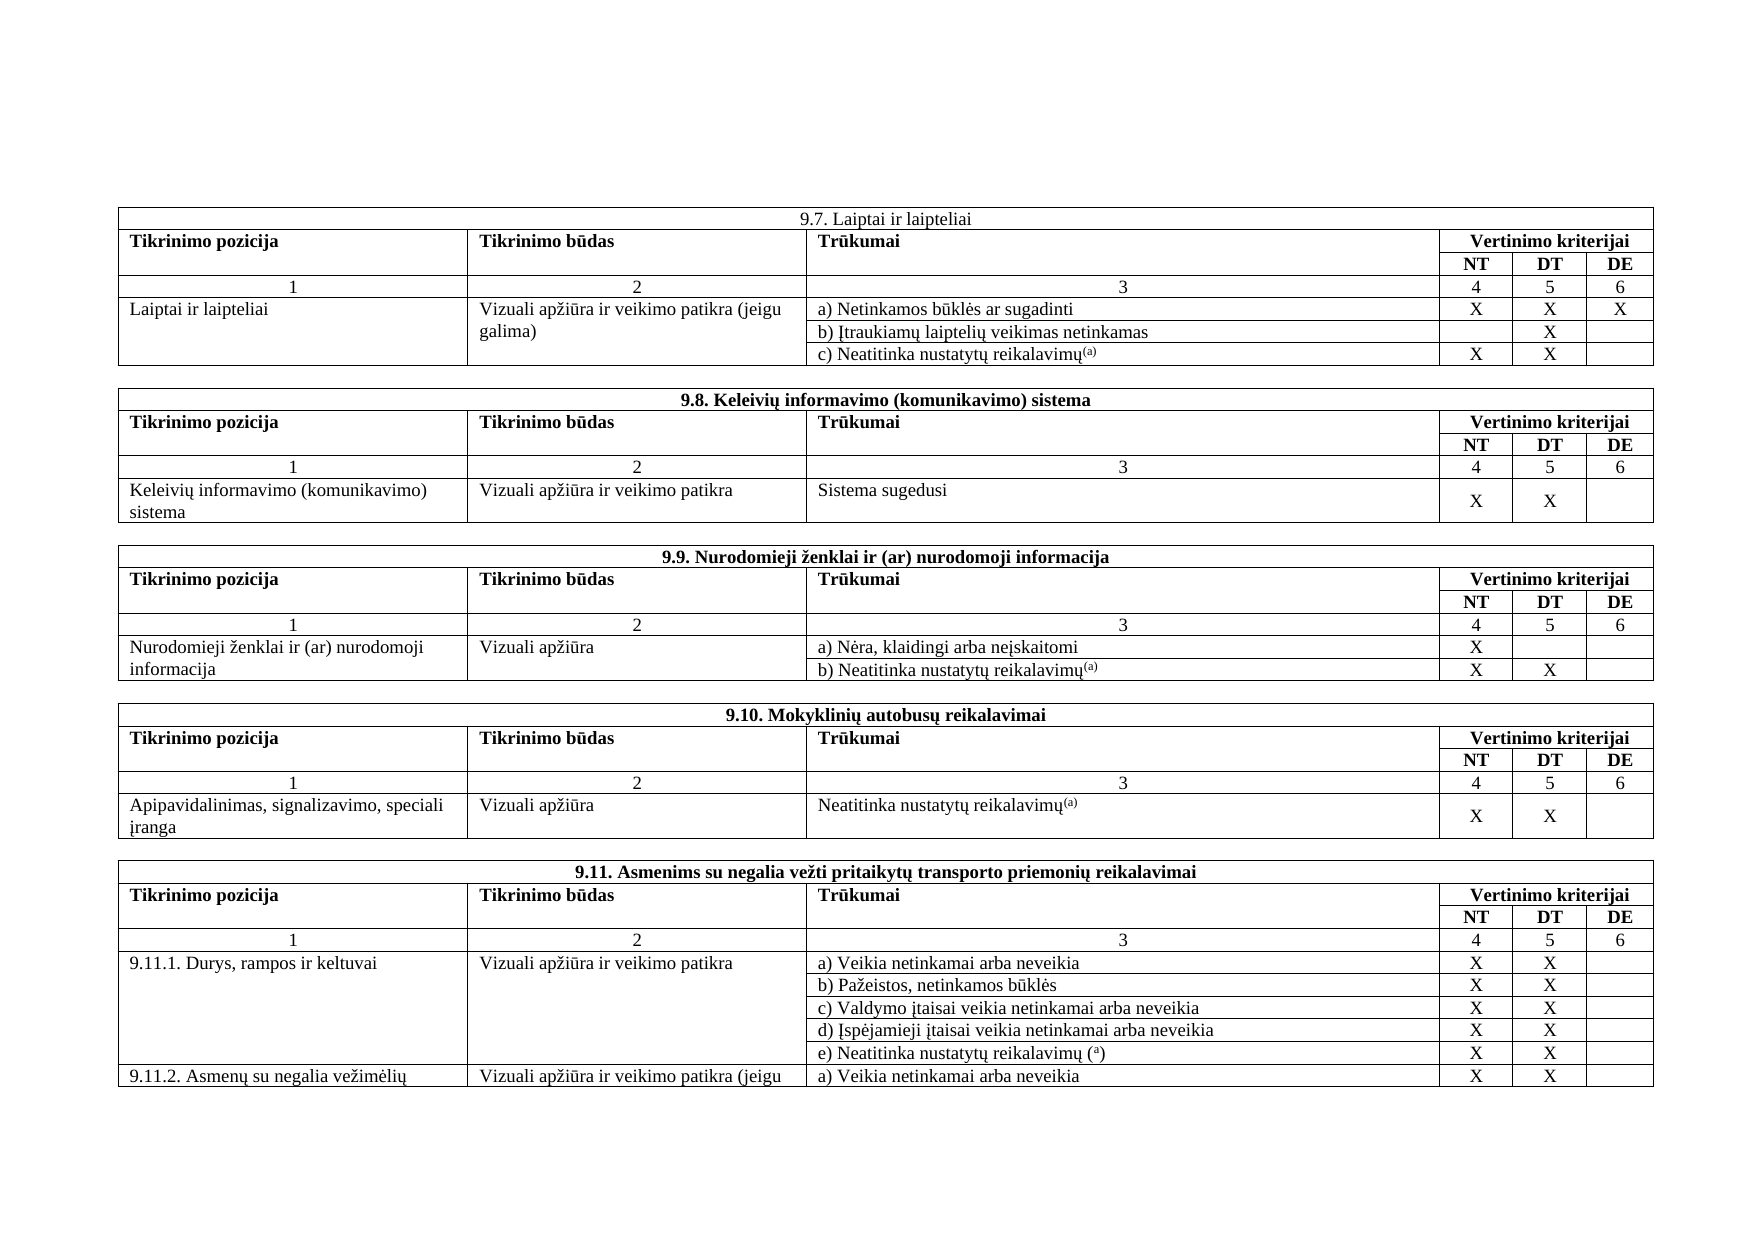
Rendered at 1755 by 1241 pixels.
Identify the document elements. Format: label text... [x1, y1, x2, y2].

table_cell 3 [807, 614, 1439, 635]
table_cell Trūkumai [807, 411, 1439, 455]
table_cell Keleivių informavimo (komunikavimo) sistema [119, 479, 467, 522]
table_cell 5 [1513, 276, 1586, 297]
table_cell X [1440, 952, 1512, 973]
table_cell 5 [1513, 929, 1586, 951]
table_cell Tikrinimo būdas [468, 727, 806, 771]
table_cell X [1440, 1065, 1512, 1086]
table_cell Tikrinimo būdas [468, 568, 806, 612]
table_cell 1 [119, 772, 467, 793]
table_cell [1440, 321, 1512, 342]
table_cell X [1513, 321, 1586, 342]
table_header 9.9. Nurodomieji ženklai ir (ar) nurodomoji informacija [119, 546, 1653, 567]
table_cell 2 [468, 614, 806, 635]
table_cell b) Įtraukiamų laiptelių veikimas netinkamas [807, 321, 1439, 342]
table_header 9.11. Asmenims su negalia vežti pritaikytų transporto priemonių reikalavimai [119, 861, 1653, 883]
table_cell c) Valdymo įtaisai veikia netinkamai arba neveikia [807, 997, 1439, 1018]
table_cell X [1440, 298, 1512, 320]
table_cell b) Pažeistos, netinkamos būklės [807, 974, 1439, 996]
table_cell X [1440, 974, 1512, 996]
table_cell [1587, 659, 1653, 680]
table_cell 3 [807, 456, 1439, 478]
table_header 9.8. Keleivių informavimo (komunikavimo) sistema [119, 389, 1653, 410]
table_cell [1587, 1065, 1653, 1086]
table_cell 1 [119, 276, 467, 297]
table_cell 4 [1440, 276, 1512, 297]
table_cell DT [1513, 906, 1586, 928]
table_cell 5 [1513, 614, 1586, 635]
table_cell Tikrinimo pozicija [119, 230, 467, 274]
table_cell Trūkumai [807, 884, 1439, 928]
table_cell Trūkumai [807, 568, 1439, 612]
table_cell Nurodomieji ženklai ir (ar) nurodomoji informacija [119, 636, 467, 680]
table_cell Sistema sugedusi [807, 479, 1439, 522]
table_cell e) Neatitinka nustatytų reikalavimų (a) [807, 1042, 1439, 1063]
table_cell Vizuali apžiūra [468, 794, 806, 837]
table_cell a) Veikia netinkamai arba neveikia [807, 1065, 1439, 1086]
table_cell Vizuali apžiūra ir veikimo patikra [468, 952, 806, 1063]
table_cell [1587, 321, 1653, 342]
table_cell Vertinimo kriterijai [1440, 411, 1653, 433]
table_cell 5 [1513, 456, 1586, 478]
table_cell 1 [119, 929, 467, 951]
table_cell [1587, 952, 1653, 973]
table_cell X [1440, 1019, 1512, 1041]
table_cell X [1513, 343, 1586, 365]
table_cell Trūkumai [807, 230, 1439, 274]
table_cell [1587, 479, 1653, 522]
table_cell d) Įspėjamieji įtaisai veikia netinkamai arba neveikia [807, 1019, 1439, 1041]
table_cell X [1513, 1042, 1586, 1063]
table_cell 9.11.2. Asmenų su negalia vežimėlių [119, 1065, 467, 1086]
table_cell X [1440, 1042, 1512, 1063]
table_cell X [1440, 659, 1512, 680]
table_cell [1587, 997, 1653, 1018]
table_cell X [1440, 794, 1512, 837]
table_cell 2 [468, 456, 806, 478]
table_cell 4 [1440, 614, 1512, 635]
table_cell Vertinimo kriterijai [1440, 884, 1653, 905]
table_cell DT [1513, 591, 1586, 612]
table_cell [1587, 1042, 1653, 1063]
table_cell NT [1440, 434, 1512, 455]
table_cell X [1513, 794, 1586, 837]
table_cell NT [1440, 906, 1512, 928]
table_cell 9.11.1. Durys, rampos ir keltuvai [119, 952, 467, 1063]
table_cell 6 [1587, 456, 1653, 478]
table_cell Apipavidalinimas, signalizavimo, speciali įranga [119, 794, 467, 837]
table_cell DE [1587, 253, 1653, 274]
table_cell 2 [468, 929, 806, 951]
table_cell X [1440, 479, 1512, 522]
table_cell 6 [1587, 772, 1653, 793]
table_cell Tikrinimo pozicija [119, 727, 467, 771]
table_cell [1587, 794, 1653, 837]
table_cell Vizuali apžiūra ir veikimo patikra (jeigu galima) [468, 298, 806, 365]
table_cell Tikrinimo pozicija [119, 411, 467, 455]
table_cell NT [1440, 591, 1512, 612]
table_cell X [1513, 479, 1586, 522]
table_cell DE [1587, 749, 1653, 771]
table_cell Tikrinimo pozicija [119, 884, 467, 928]
table_cell Trūkumai [807, 727, 1439, 771]
table_cell X [1513, 997, 1586, 1018]
table_cell [1513, 636, 1586, 658]
table_cell DT [1513, 253, 1586, 274]
table_cell Vertinimo kriterijai [1440, 230, 1653, 252]
table_cell [1587, 1019, 1653, 1041]
table_cell X [1440, 997, 1512, 1018]
table_cell 6 [1587, 276, 1653, 297]
table_cell X [1513, 974, 1586, 996]
table_cell [1587, 343, 1653, 365]
table_cell [1587, 636, 1653, 658]
table_cell DT [1513, 434, 1586, 455]
table_cell DT [1513, 749, 1586, 771]
table_cell Vertinimo kriterijai [1440, 568, 1653, 590]
table_cell Tikrinimo būdas [468, 411, 806, 455]
table_cell Tikrinimo pozicija [119, 568, 467, 612]
table_cell 3 [807, 929, 1439, 951]
table_cell X [1587, 298, 1653, 320]
table_cell Vertinimo kriterijai [1440, 727, 1653, 748]
table_header 9.10. Mokyklinių autobusų reikalavimai [119, 704, 1653, 726]
table_cell a) Nėra, klaidingi arba neįskaitomi [807, 636, 1439, 658]
table_cell 4 [1440, 929, 1512, 951]
table_cell 3 [807, 276, 1439, 297]
table_cell 6 [1587, 614, 1653, 635]
table_cell 3 [807, 772, 1439, 793]
table_cell c) Neatitinka nustatytų reikalavimų(a) [807, 343, 1439, 365]
table_cell Tikrinimo būdas [468, 884, 806, 928]
table_cell 4 [1440, 772, 1512, 793]
table_cell X [1513, 1065, 1586, 1086]
table_header 9.7. Laiptai ir laipteliai [119, 208, 1653, 229]
table_cell X [1440, 343, 1512, 365]
table_cell Neatitinka nustatytų reikalavimų(a) [807, 794, 1439, 837]
table_cell DE [1587, 591, 1653, 612]
table_cell X [1513, 298, 1586, 320]
table_cell 2 [468, 772, 806, 793]
table_cell 1 [119, 614, 467, 635]
table_cell Vizuali apžiūra [468, 636, 806, 680]
table_cell X [1513, 659, 1586, 680]
table_cell NT [1440, 253, 1512, 274]
table_cell [1587, 974, 1653, 996]
table_cell DE [1587, 906, 1653, 928]
table_cell a) Netinkamos būklės ar sugadinti [807, 298, 1439, 320]
table_cell 1 [119, 456, 467, 478]
table_cell 4 [1440, 456, 1512, 478]
table_cell Vizuali apžiūra ir veikimo patikra (jeigu [468, 1065, 806, 1086]
table_cell 6 [1587, 929, 1653, 951]
table_cell X [1513, 952, 1586, 973]
table_cell Vizuali apžiūra ir veikimo patikra [468, 479, 806, 522]
table_cell Laiptai ir laipteliai [119, 298, 467, 365]
table_cell Tikrinimo būdas [468, 230, 806, 274]
table_cell a) Veikia netinkamai arba neveikia [807, 952, 1439, 973]
table_cell NT [1440, 749, 1512, 771]
table_cell DE [1587, 434, 1653, 455]
table_cell X [1440, 636, 1512, 658]
table_cell X [1513, 1019, 1586, 1041]
table_cell 2 [468, 276, 806, 297]
table_cell b) Neatitinka nustatytų reikalavimų(a) [807, 659, 1439, 680]
table_cell 5 [1513, 772, 1586, 793]
